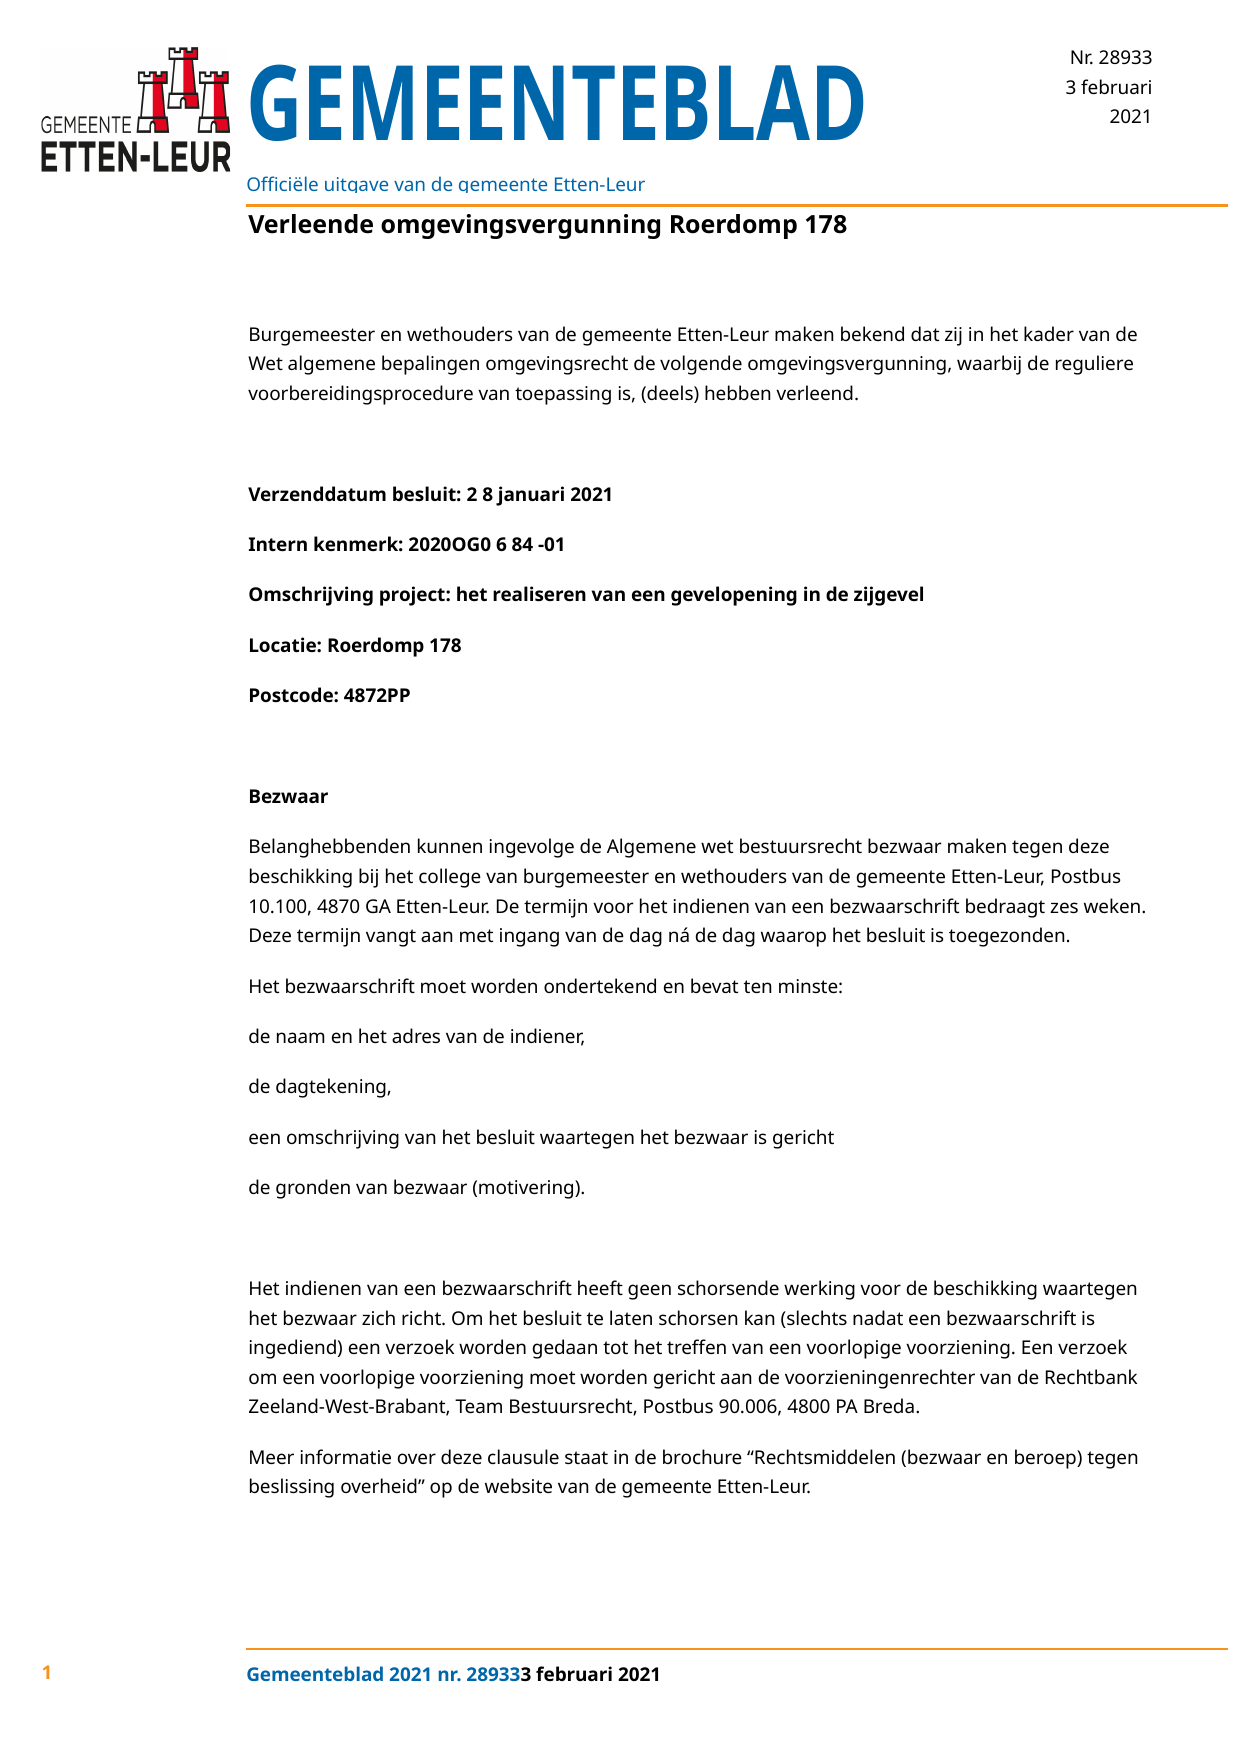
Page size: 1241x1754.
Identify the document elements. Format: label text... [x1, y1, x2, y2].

text Het indienen van een bezwaarschrift heeft geen schorsende werking voor de beschikking waartegen het bezwaar zich richt. Om het besluit te laten schorsen kan (slechts nadat een bezwaarschrift is ingediend) een verzoek worden gedaan tot het treffen van een voorlopige voorziening. Een verzoek om een voorlopige voorziening moet worden gericht aan de voorzieningenrechter van de Rechtbank Zeeland-West-Brabant, Team Bestuursrecht, Postbus 90.006, 4800 PA Breda. [248, 1275, 1152, 1419]
text Belanghebbenden kunnen ingevolge de Algemene wet bestuursrecht bezwaar maken tegen deze beschikking bij het college van burgemeester en wethouders van de gemeente Etten-Leur, Postbus 10.100, 4870 GA Etten-Leur. De termijn voor het indienen van een bezwaarschrift bedraagt zes weken. Deze termijn vangt aan met ingang van de dag ná de dag waarop het besluit is toegezonden. [248, 834, 1152, 948]
text Burgemeester en wethouders van de gemeente Etten-Leur maken bekend dat zij in het kader van de Wet algemene bepalingen omgevingsrecht de volgende omgevingsvergunning, waarbij de reguliere voorbereidingsprocedure van toepassing is, (deels) hebben verleend. [248, 321, 1152, 406]
text Omschrijving project: het realiseren van een gevelopening in de zijgevel [248, 582, 1152, 607]
text Intern kenmerk: 2020OG0 6 84 -01 [248, 531, 1152, 557]
text Bezwaar [248, 783, 1152, 809]
text Verleende omgevingsvergunning Roerdomp 178 [248, 207, 1152, 241]
text de gronden van bezwaar (motivering). [248, 1174, 1152, 1200]
text de naam en het adres van de indiener, [248, 1023, 1152, 1049]
text Locatie: Roerdomp 178 [248, 632, 1152, 658]
text Het bezwaarschrift moet worden ondertekend en bevat ten minste: [248, 973, 1152, 998]
text een omschrijving van het besluit waartegen het bezwaar is gericht [248, 1124, 1152, 1150]
text de dagtekening, [248, 1074, 1152, 1099]
text Meer informatie over deze clausule staat in de brochure “Rechtsmiddelen (bezwaar en beroep) tegen beslissing overheid” op de website van de gemeente Etten-Leur. [248, 1444, 1152, 1499]
text Verzenddatum besluit: 2 8 januari 2021 [248, 481, 1152, 506]
picture [41, 47, 231, 172]
text Postcode: 4872PP [248, 682, 1152, 708]
